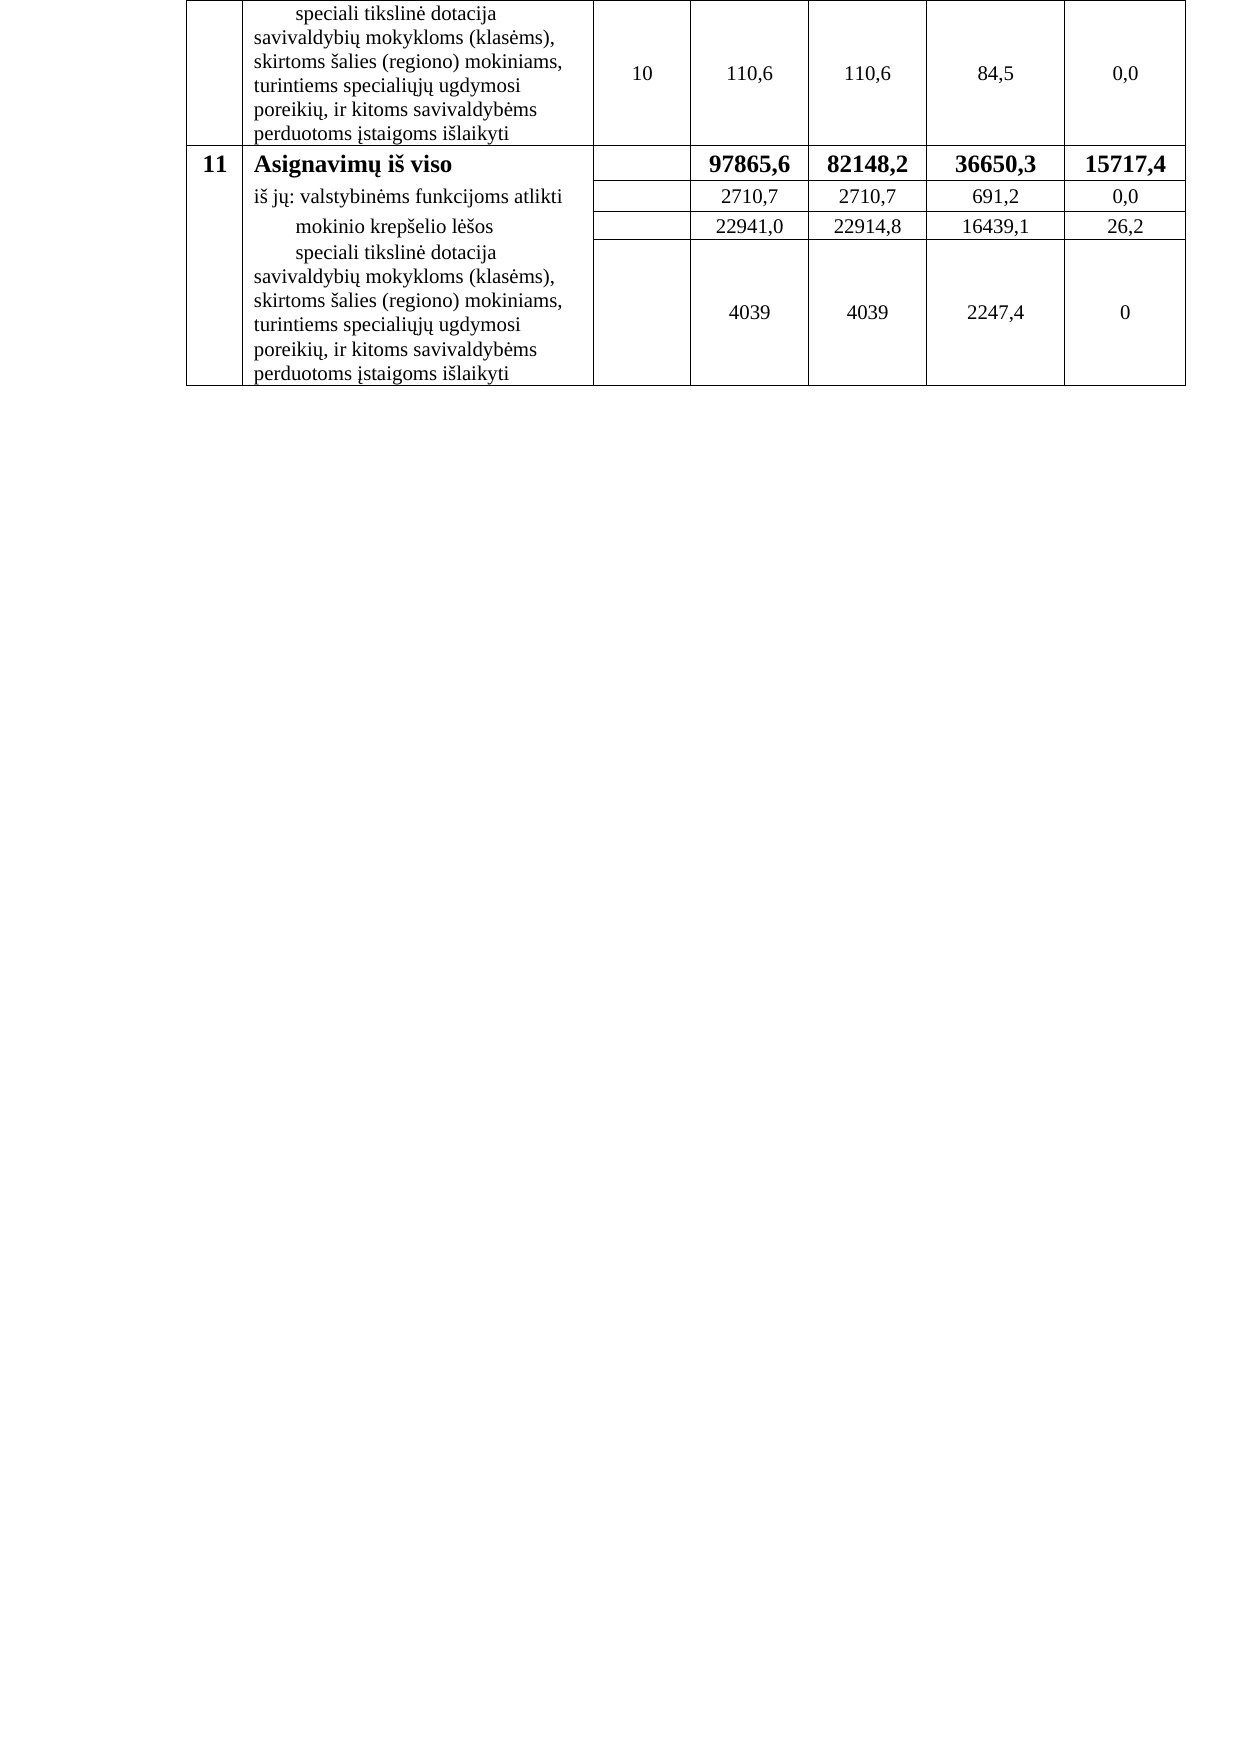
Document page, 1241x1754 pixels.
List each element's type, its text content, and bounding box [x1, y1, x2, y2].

table_cell 36650,3 [927, 146, 1064, 180]
table_cell 97865,6 [691, 146, 808, 180]
table_cell 16439,1 [927, 212, 1064, 239]
table_cell 11 [187, 146, 242, 180]
table_cell Asignavimų iš viso [243, 146, 593, 180]
table_cell [594, 181, 690, 211]
table_cell 110,6 [809, 1, 926, 145]
table_cell 2710,7 [691, 181, 808, 211]
table_cell 0 [1065, 240, 1185, 384]
table_cell [187, 180, 242, 211]
table_cell speciali tikslinė dotacija savivaldybių mokykloms (klasėms), skirtoms šalies (regiono) mokiniams, turintiems specialiųjų ugdymosi poreikių, ir kitoms savivaldybėms perduotoms įstaigoms išlaikyti [243, 239, 593, 384]
table_cell [187, 211, 242, 239]
table_cell iš jų: valstybinėms funkcijoms atlikti [243, 180, 593, 211]
table_cell 0,0 [1065, 181, 1185, 211]
table_cell 82148,2 [809, 146, 926, 180]
table_cell speciali tikslinė dotacija savivaldybių mokykloms (klasėms), skirtoms šalies (regiono) mokiniams, turintiems specialiųjų ugdymosi poreikių, ir kitoms savivaldybėms perduotoms įstaigoms išlaikyti [243, 1, 593, 145]
table_cell 22914,8 [809, 212, 926, 239]
table_cell 10 [594, 1, 690, 145]
table_cell 0,0 [1065, 1, 1185, 145]
table_cell [594, 212, 690, 239]
table_cell mokinio krepšelio lėšos [243, 211, 593, 239]
table_cell 4039 [809, 240, 926, 384]
table_cell 26,2 [1065, 212, 1185, 239]
table_cell [594, 240, 690, 384]
table_cell [187, 1, 242, 145]
table_cell 2710,7 [809, 181, 926, 211]
table_cell [594, 146, 690, 180]
table_cell 2247,4 [927, 240, 1064, 384]
table_cell 15717,4 [1065, 146, 1185, 180]
table_cell 84,5 [927, 1, 1064, 145]
table_cell 22941,0 [691, 212, 808, 239]
table_cell 691,2 [927, 181, 1064, 211]
table_cell 110,6 [691, 1, 808, 145]
table_cell 4039 [691, 240, 808, 384]
table_cell [187, 239, 242, 384]
